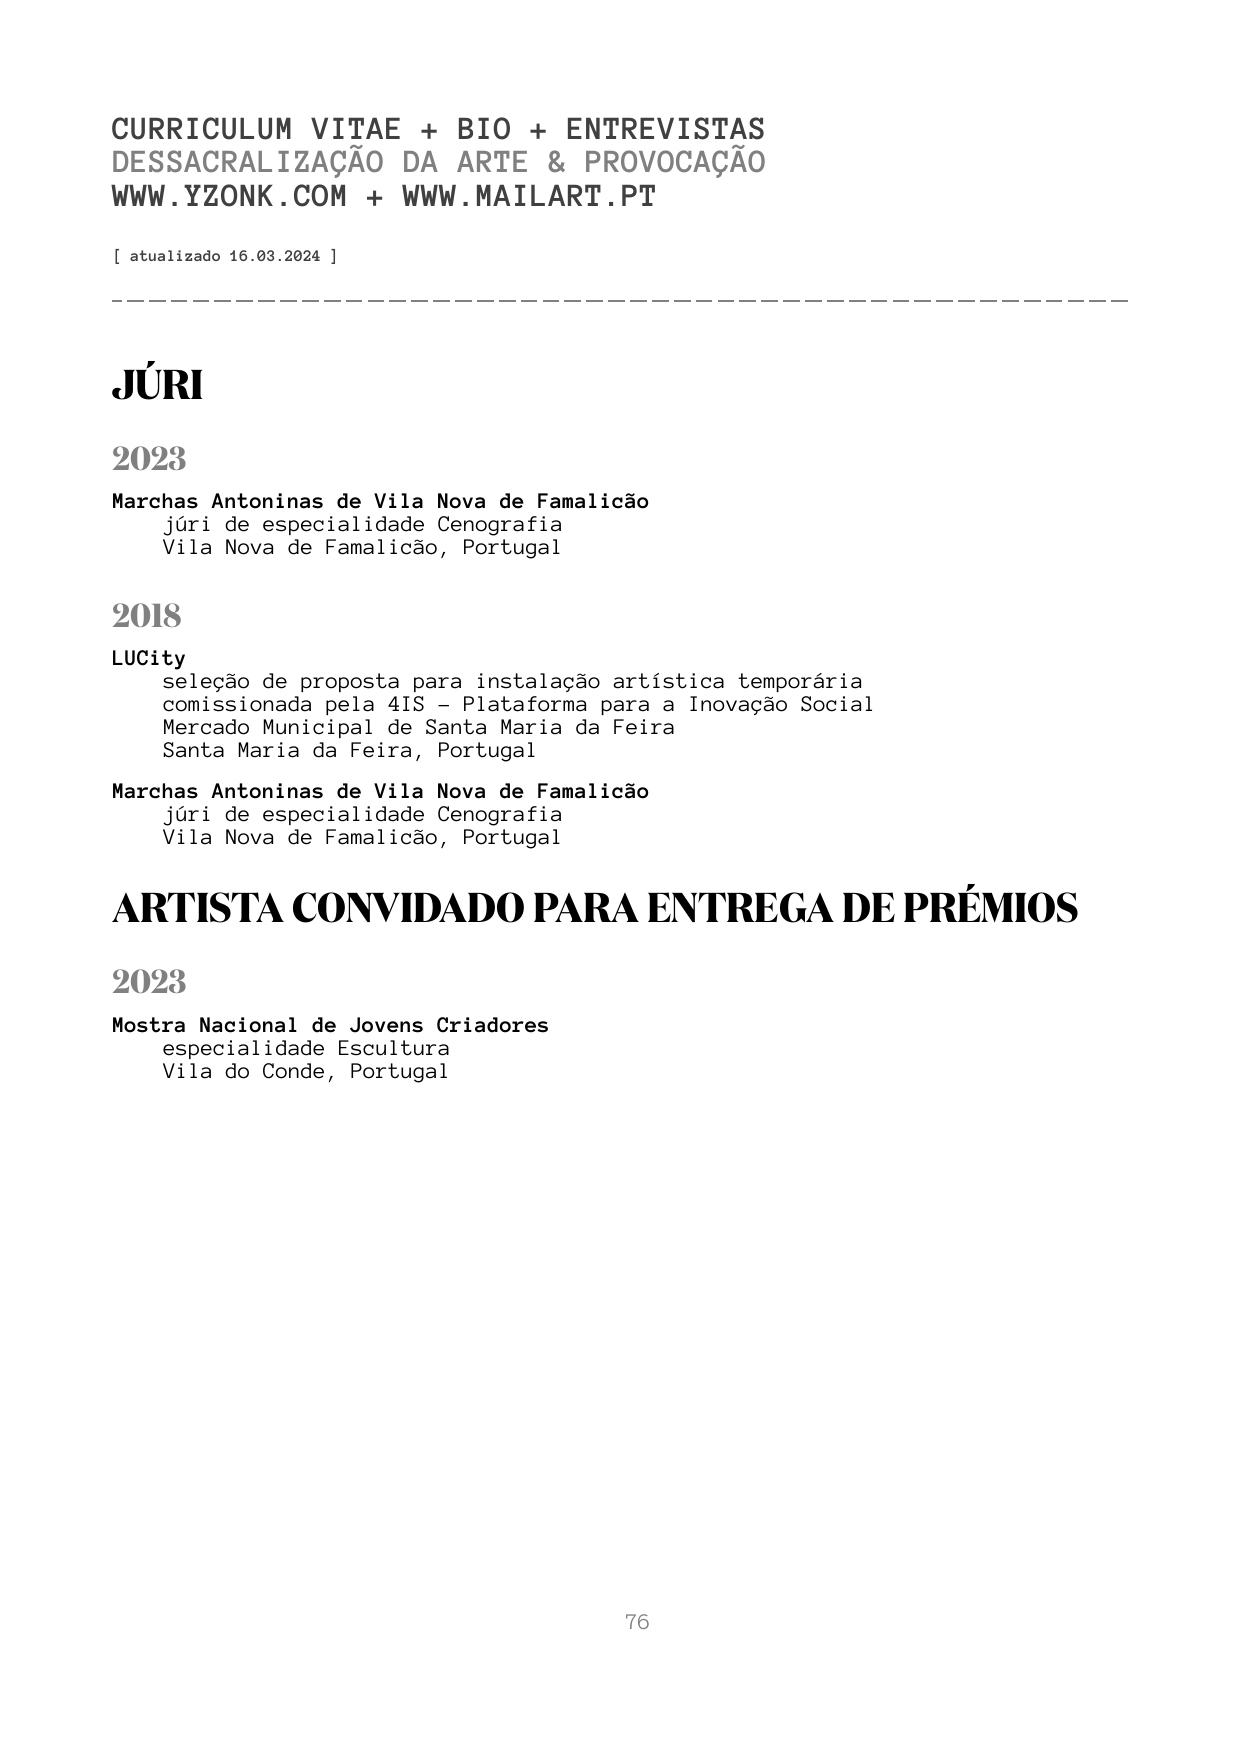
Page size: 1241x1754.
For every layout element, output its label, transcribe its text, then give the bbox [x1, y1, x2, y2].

subtitle Júri [112, 367, 1128, 408]
list comissionada pela 4IS - Plataforma para a Inovação Social [163, 693, 1128, 716]
subtitle Marchas Antoninas de Vila Nova de Famalicão [112, 780, 1128, 803]
subtitle 2023 [112, 444, 1128, 478]
subtitle 2023 [112, 968, 1128, 1001]
list especialidade Escultura [163, 1037, 1128, 1059]
list Vila do Conde, Portugal [163, 1059, 1128, 1082]
subtitle Marchas Antoninas de Vila Nova de Famalicão [112, 490, 1128, 513]
subtitle Artista Convidado para Entrega de Prémios [112, 890, 1128, 932]
list júri de especialidade Cenografia [163, 803, 1128, 826]
list júri de especialidade Cenografia [163, 513, 1128, 536]
list Santa Maria da Feira, Portugal [163, 738, 1128, 761]
list Vila Nova de Famalicão, Portugal [163, 826, 1128, 849]
list seleção de proposta para instalação artística temporária [163, 670, 1128, 693]
list Vila Nova de Famalicão, Portugal [163, 536, 1128, 559]
subtitle 2018 [112, 601, 1128, 634]
list Mercado Municipal de Santa Maria da Feira [163, 716, 1128, 738]
subtitle LUCity [112, 647, 1128, 670]
subtitle Mostra Nacional de Jovens Criadores [112, 1014, 1128, 1037]
